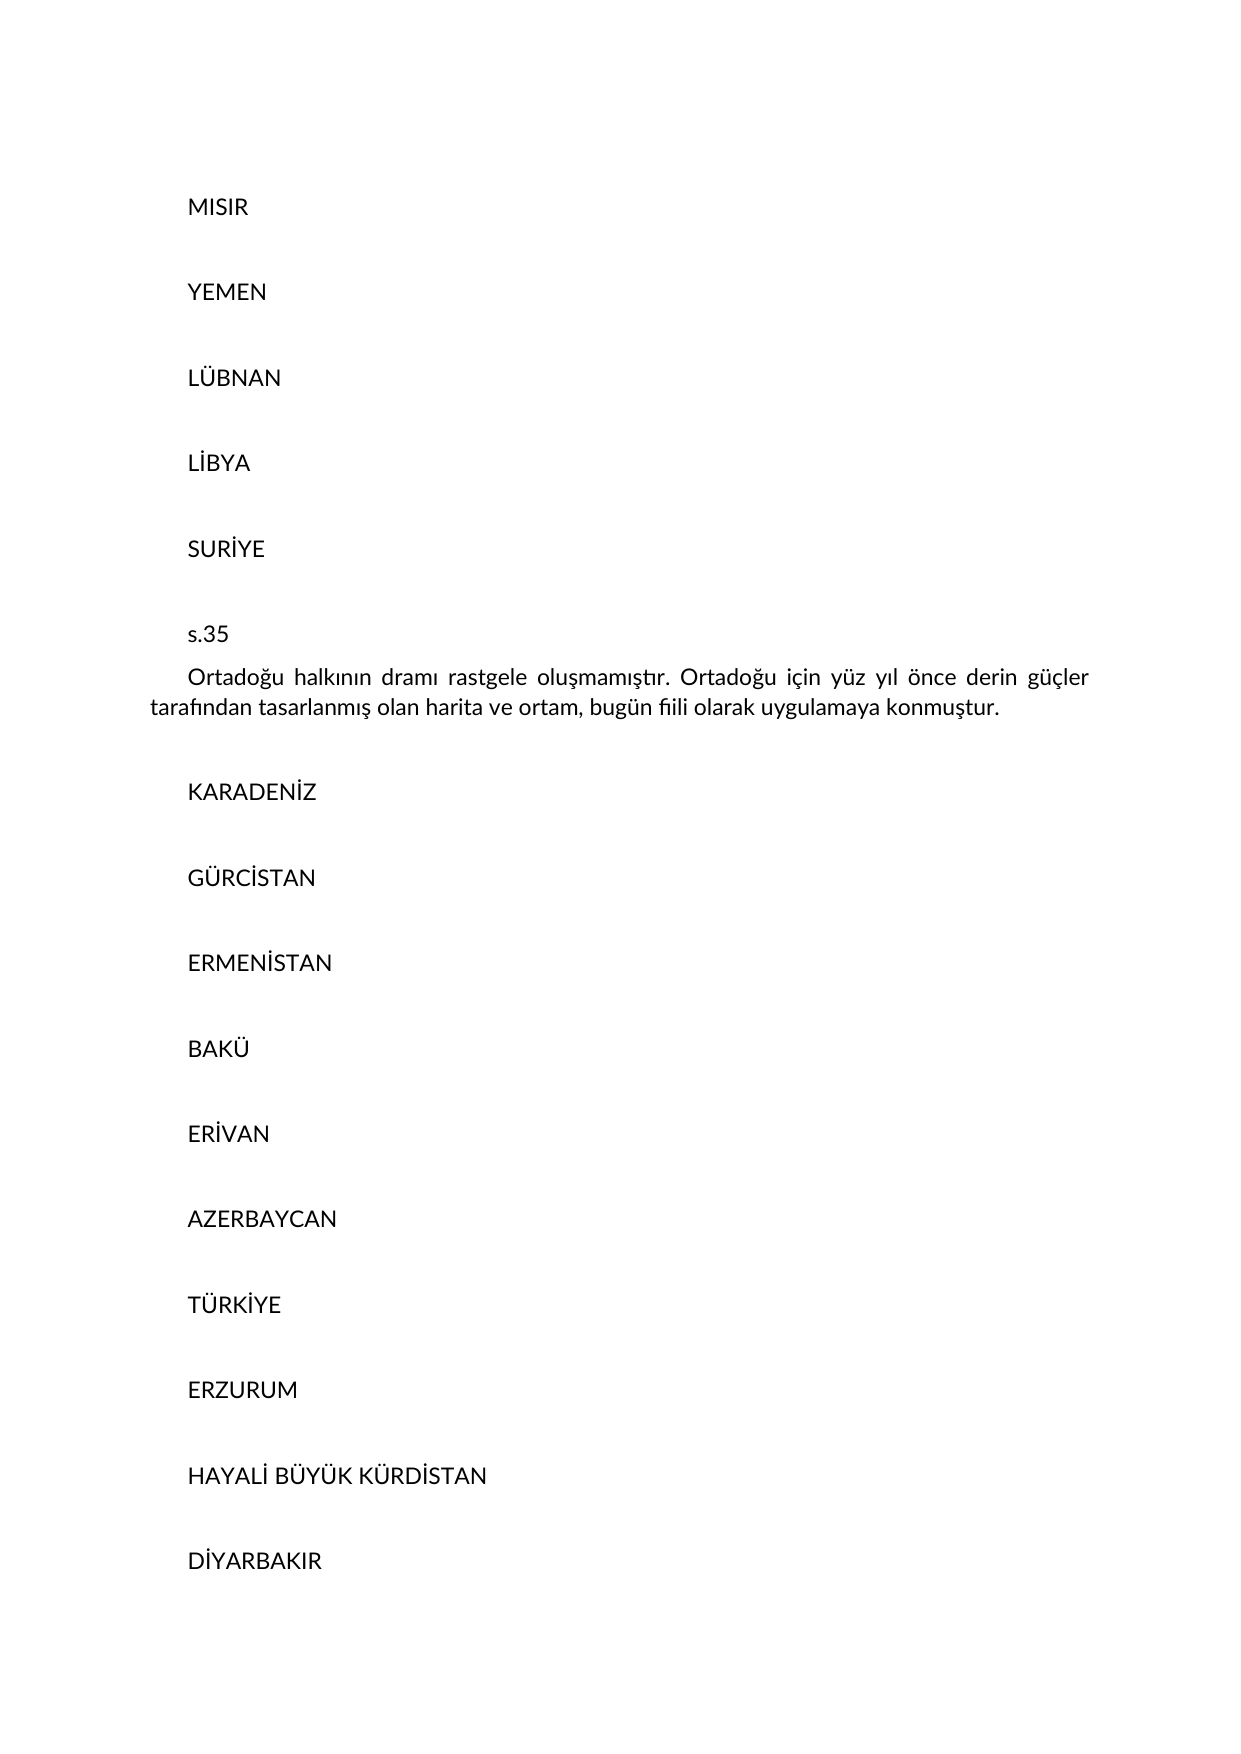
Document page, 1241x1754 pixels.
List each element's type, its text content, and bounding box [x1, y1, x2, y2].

text ERMENİSTAN [150, 949, 1090, 976]
text LİBYA [150, 449, 1090, 476]
text ERZURUM [150, 1376, 1090, 1403]
text ERİVAN [150, 1120, 1090, 1147]
text LÜBNAN [150, 363, 1090, 391]
text TÜRKİYE [150, 1291, 1090, 1318]
text DİYARBAKIR [150, 1547, 1090, 1574]
text YEMEN [150, 278, 1090, 306]
text s.35 [150, 620, 1090, 647]
text Ortadoğu halkının dramı rastgele oluşmamıştır. Ortadoğu için yüz yıl önce derin güçler tarafından tasarlanmış olan harita ve ortam, bugün fiili olarak uygulamaya konmuştur. [150, 662, 1090, 720]
text HAYALİ BÜYÜK KÜRDİSTAN [150, 1461, 1090, 1489]
text SURİYE [150, 534, 1090, 562]
text GÜRCİSTAN [150, 863, 1090, 891]
text KARADENİZ [150, 778, 1090, 806]
text BAKÜ [150, 1034, 1090, 1062]
text AZERBAYCAN [150, 1205, 1090, 1233]
text MISIR [150, 193, 1090, 220]
